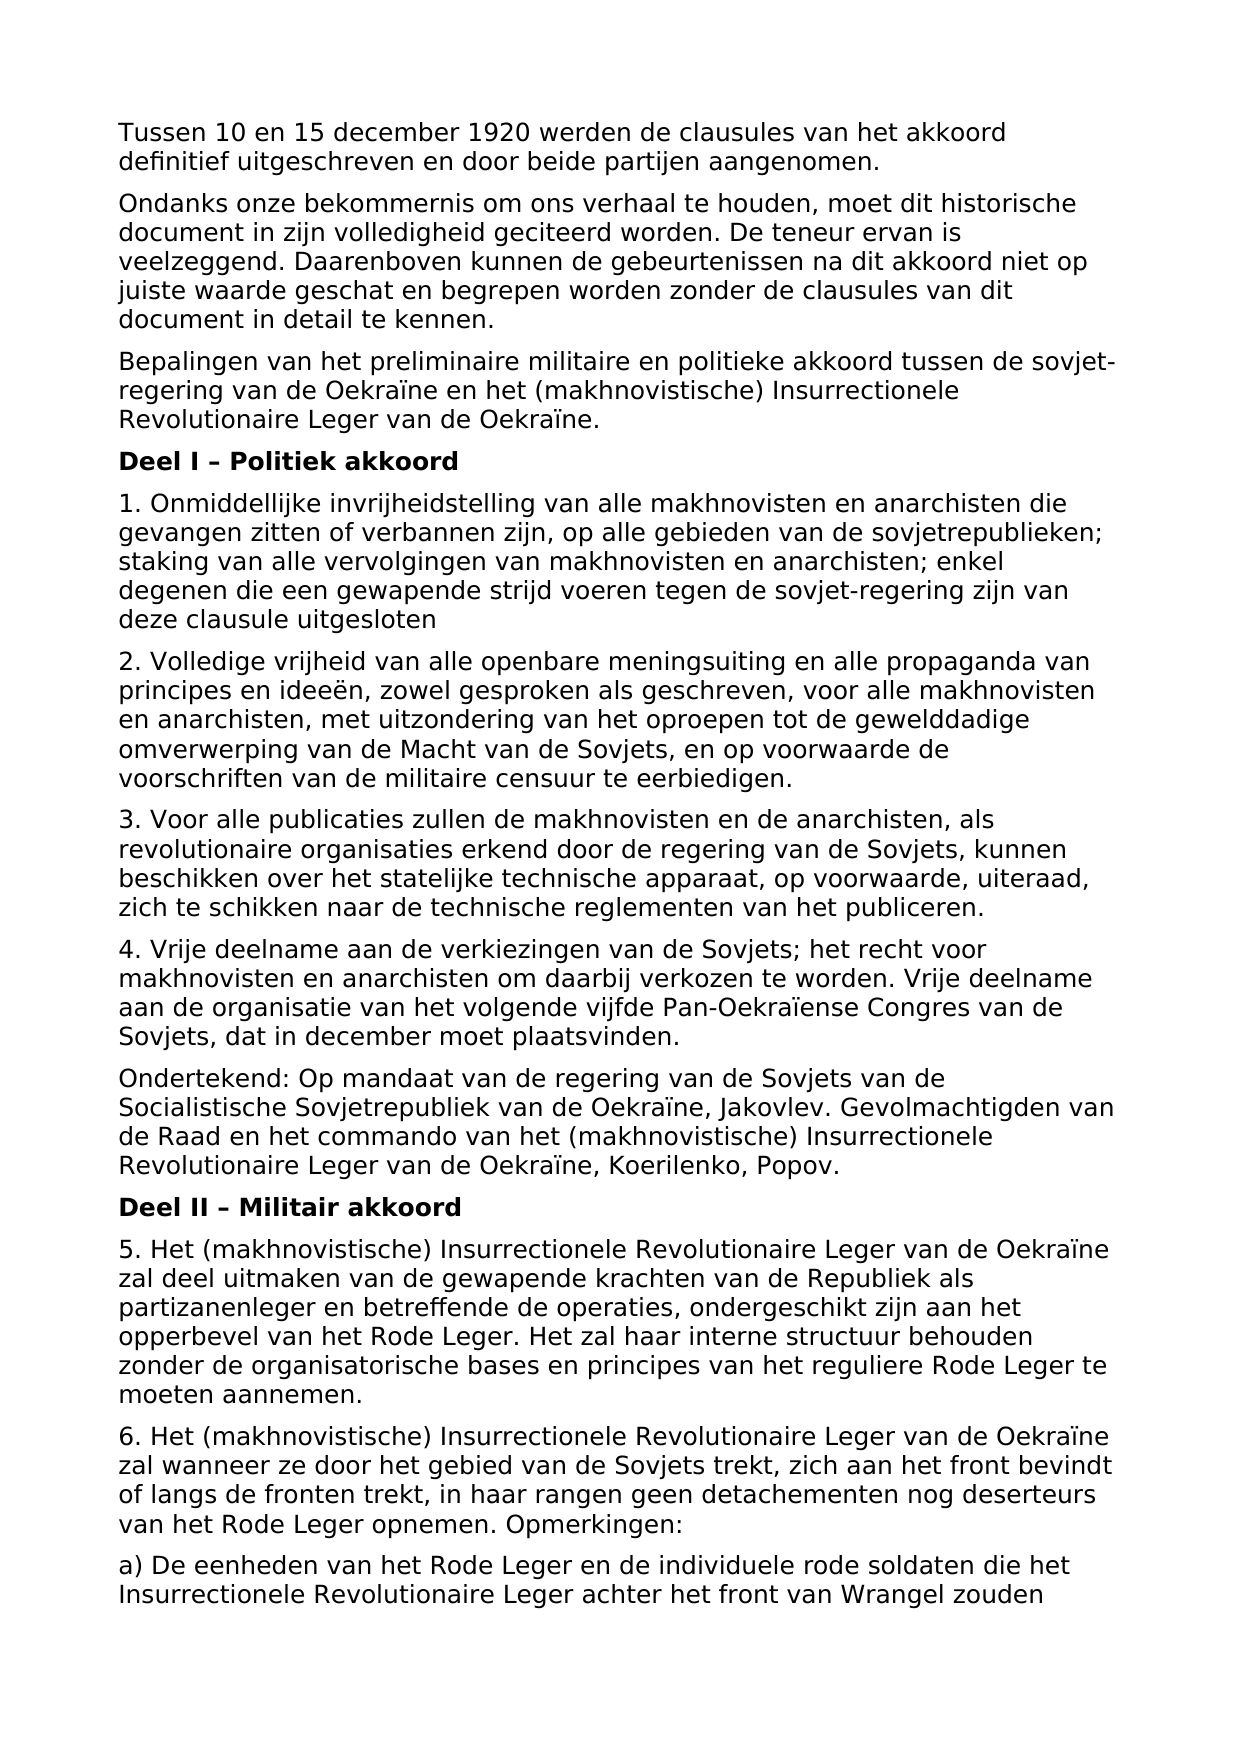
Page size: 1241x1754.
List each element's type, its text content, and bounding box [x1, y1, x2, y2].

text a) De eenheden van het Rode Leger en de individuele rode soldaten die het Insurrectionele Revolutionaire Leger achter het front van Wrangel zouden [118, 1551, 1122, 1610]
text 1. Onmiddellijke invrijheidstelling van alle makhnovisten en anarchisten die gevangen zitten of verbannen zijn, op alle gebieden van de sovjetrepublieken; staking van alle vervolgingen van makhnovisten en anarchisten; enkel degenen die een gewapende strijd voeren tegen de sovjet-regering zijn van deze clausule uitgesloten [118, 489, 1122, 635]
text 2. Volledige vrijheid van alle openbare meningsuiting en alle propaganda van principes en ideeën, zowel gesproken als geschreven, voor alle makhnovisten en anarchisten, met uitzondering van het oproepen tot de gewelddadige omverwerping van de Macht van de Sovjets, en op voorwaarde de voorschriften van de militaire censuur te eerbiedigen. [118, 647, 1122, 793]
text Bepalingen van het preliminaire militaire en politieke akkoord tussen de sovjet-regering van de Oekraïne en het (makhnovistische) Insurrectionele Revolutionaire Leger van de Oekraïne. [118, 347, 1122, 435]
text 3. Voor alle publicaties zullen de makhnovisten en de anarchisten, als revolutionaire organisaties erkend door de regering van de Sovjets, kunnen beschikken over het statelijke technische apparaat, op voorwaarde, uiteraad, zich te schikken naar de technische reglementen van het publiceren. [118, 806, 1122, 922]
text Ondanks onze bekommernis om ons verhaal te houden, moet dit historische document in zijn volledigheid geciteerd worden. De teneur ervan is veelzeggend. Daarenboven kunnen de gebeurtenissen na dit akkoord niet op juiste waarde geschat en begrepen worden zonder de clausules van dit document in detail te kennen. [118, 189, 1122, 335]
text 4. Vrije deelname aan de verkiezingen van de Sovjets; het recht voor makhnovisten en anarchisten om daarbij verkozen te worden. Vrije deelname aan de organisatie van het volgende vijfde Pan-Oekraïense Congres van de Sovjets, dat in december moet plaatsvinden. [118, 935, 1122, 1051]
text 5. Het (makhnovistische) Insurrectionele Revolutionaire Leger van de Oekraïne zal deel uitmaken van de gewapende krachten van de Republiek als partizanenleger en betreffende de operaties, ondergeschikt zijn aan het opperbevel van het Rode Leger. Het zal haar interne structuur behouden zonder de organisatorische bases en principes van het reguliere Rode Leger te moeten aannemen. [118, 1235, 1122, 1410]
text Ondertekend: Op mandaat van de regering van de Sovjets van de Socialistische Sovjetrepubliek van de Oekraïne, Jakovlev. Gevolmachtigden van de Raad en het commando van het (makhnovistische) Insurrectionele Revolutionaire Leger van de Oekraïne, Koerilenko, Popov. [118, 1064, 1122, 1181]
text Deel I – Politiek akkoord [118, 447, 1122, 476]
text Deel II – Militair akkoord [118, 1193, 1122, 1222]
text 6. Het (makhnovistische) Insurrectionele Revolutionaire Leger van de Oekraïne zal wanneer ze door het gebied van de Sovjets trekt, zich aan het front bevindt of langs de fronten trekt, in haar rangen geen detachementen nog deserteurs van het Rode Leger opnemen. Opmerkingen: [118, 1422, 1122, 1539]
text Tussen 10 en 15 december 1920 werden de clausules van het akkoord definitief uitgeschreven en door beide partijen aangenomen. [118, 118, 1122, 176]
